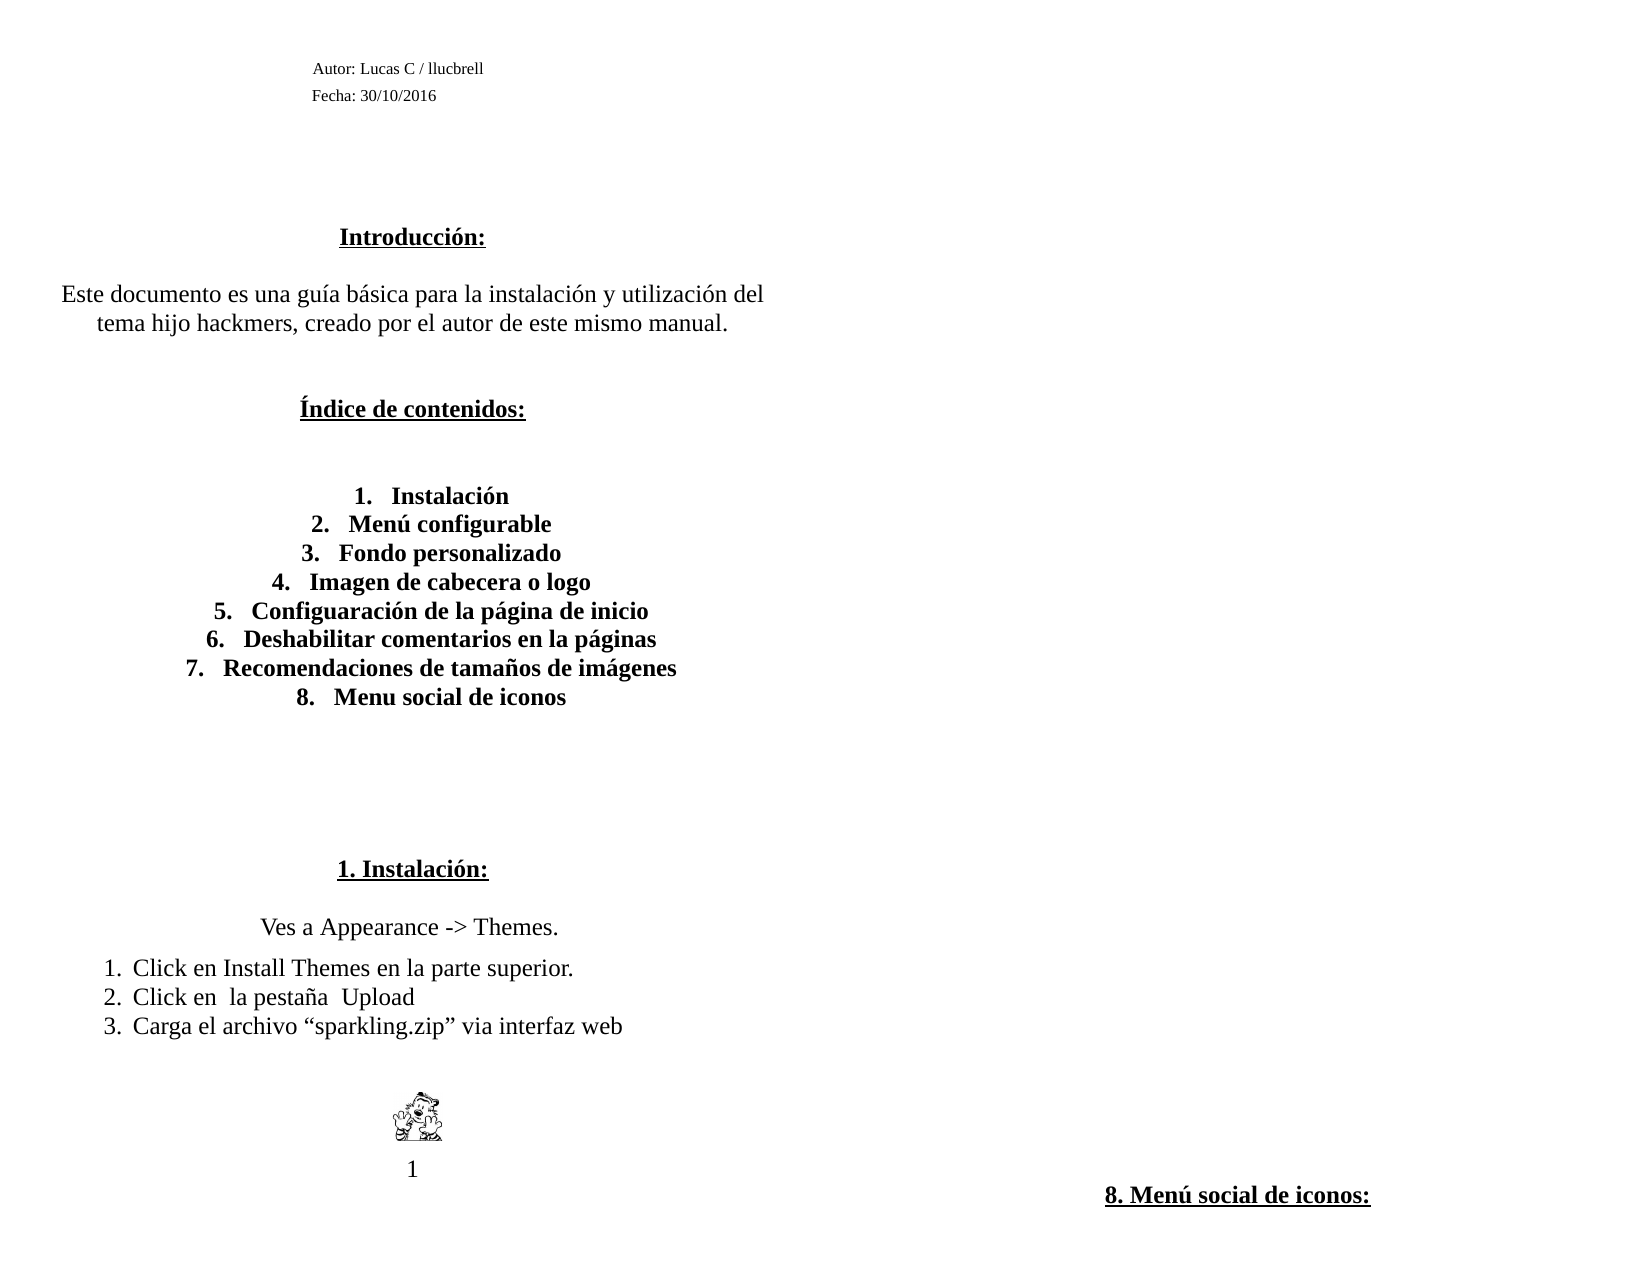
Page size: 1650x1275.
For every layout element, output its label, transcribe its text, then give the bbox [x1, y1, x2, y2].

list Instalación [97, 481, 766, 509]
list Deshabilitar comentarios en la páginas [97, 624, 766, 653]
text Autor: Lucas C / llucbrell [59, 59, 766, 78]
list Imagen de cabecera o logo [97, 567, 766, 596]
list Fondo personalizado [97, 538, 766, 567]
text Introducción: [59, 222, 766, 251]
list Menu social de iconos [97, 682, 766, 711]
list Configuaración de la página de inicio [97, 596, 766, 624]
text 1 [59, 1154, 766, 1183]
text Índice de contenidos: [59, 394, 766, 423]
text Fecha: 30/10/2016 [59, 78, 766, 107]
list Menú configurable [97, 509, 766, 538]
text Este documento es una guía básica para la instalación y utilización del tema hijo hackmers, creado por el autor de este mismo manual. [59, 279, 766, 337]
list Recomendaciones de tamaños de imágenes [97, 653, 766, 682]
list Carga el archivo “sparkling.zip” via interfaz web [103, 1011, 766, 1039]
list Click en la pestaña Upload [103, 982, 766, 1011]
text Ves a Appearance -> Themes. [59, 912, 766, 941]
list Click en Install Themes en la parte superior. [103, 953, 766, 982]
text 1. Instalación: [59, 854, 766, 883]
text 8. Menú social de iconos: [884, 1180, 1591, 1209]
picture [392, 1092, 443, 1141]
